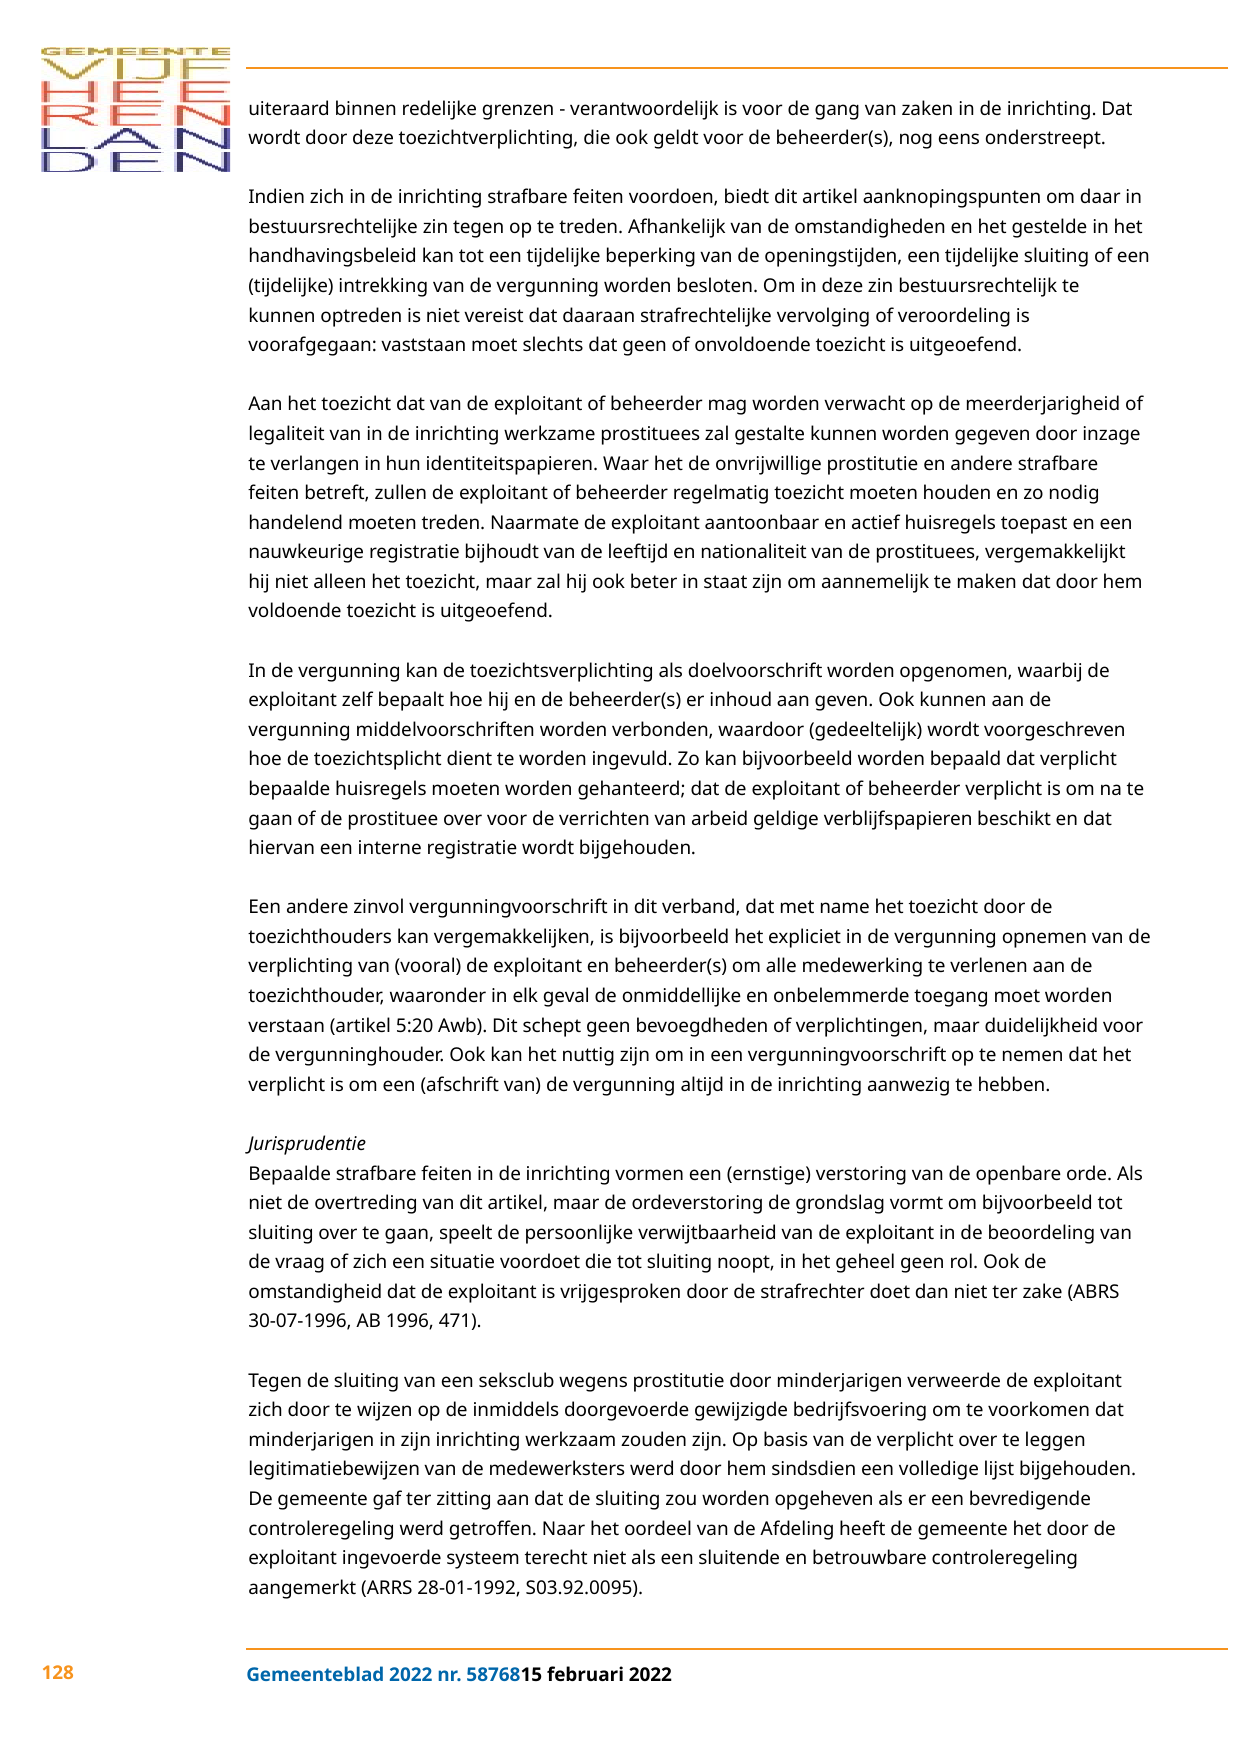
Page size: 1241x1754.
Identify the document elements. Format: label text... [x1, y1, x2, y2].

text Bepaalde strafbare feiten in de inrichting vormen een (ernstige) verstoring van de openbare orde. Als niet de overtreding van dit artikel, maar de ordeverstoring de grondslag vormt om bijvoorbeeld tot sluiting over te gaan, speelt de persoonlijke verwijtbaarheid van de exploitant in de beoordeling van de vraag of zich een situatie voordoet die tot sluiting noopt, in het geheel geen rol. Ook de omstandigheid dat de exploitant is vrijgesproken door de strafrechter doet dan niet ter zake (ABRS 30-07-1996, AB 1996, 471). [248, 1160, 1152, 1333]
text Jurisprudentie [248, 1130, 1152, 1156]
text - uiteraard binnen redelijke grenzen - verantwoordelijk is voor de gang van zaken in de inrichting. Dat wordt door deze toezichtverplichting, die ook geldt voor de beheerder(s), nog eens onderstreept. [248, 95, 1152, 150]
text Een andere zinvol vergunningvoorschrift in dit verband, dat met name het toezicht door de toezichthouders kan vergemakkelijken, is bijvoorbeeld het expliciet in de vergunning opnemen van de verplichting van (vooral) de exploitant en beheerder(s) om alle medewerking te verlenen aan de toezichthouder, waaronder in elk geval de onmiddellijke en onbelemmerde toegang moet worden verstaan (artikel 5:20 Awb). Dit schept geen bevoegdheden of verplichtingen, maar duidelijkheid voor de vergunninghouder. Ook kan het nuttig zijn om in een vergunningvoorschrift op te nemen dat het verplicht is om een (afschrift van) de vergunning altijd in de inrichting aanwezig te hebben. [248, 893, 1152, 1097]
picture [41, 47, 231, 172]
text In de vergunning kan de toezichtsverplichting als doelvoorschrift worden opgenomen, waarbij de exploitant zelf bepaalt hoe hij en de beheerder(s) er inhoud aan geven. Ook kunnen aan de vergunning middelvoorschriften worden verbonden, waardoor (gedeeltelijk) wordt voorgeschreven hoe de toezichtsplicht dient te worden ingevuld. Zo kan bijvoorbeeld worden bepaald dat verplicht bepaalde huisregels moeten worden gehanteerd; dat de exploitant of beheerder verplicht is om na te gaan of de prostituee over voor de verrichten van arbeid geldige verblijfspapieren beschikt en dat hiervan een interne registratie wordt bijgehouden. [248, 657, 1152, 860]
text Indien zich in de inrichting strafbare feiten voordoen, biedt dit artikel aanknopingspunten om daar in bestuursrechtelijke zin tegen op te treden. Afhankelijk van de omstandigheden en het gestelde in het handhavingsbeleid kan tot een tijdelijke beperking van de openingstijden, een tijdelijke sluiting of een (tijdelijke) intrekking van de vergunning worden besloten. Om in deze zin bestuursrechtelijk te kunnen optreden is niet vereist dat daaraan strafrechtelijke vervolging of veroordeling is voorafgegaan: vaststaan moet slechts dat geen of onvoldoende toezicht is uitgeoefend. [248, 183, 1152, 357]
text Tegen de sluiting van een seksclub wegens prostitutie door minderjarigen verweerde de exploitant zich door te wijzen op de inmiddels doorgevoerde gewijzigde bedrijfsvoering om te voorkomen dat minderjarigen in zijn inrichting werkzaam zouden zijn. Op basis van de verplicht over te leggen legitimatiebewijzen van de medewerksters werd door hem sindsdien een volledige lijst bijgehouden. De gemeente gaf ter zitting aan dat de sluiting zou worden opgeheven als er een bevredigende controleregeling werd getroffen. Naar het oordeel van de Afdeling heeft de gemeente het door de exploitant ingevoerde systeem terecht niet als een sluitende en betrouwbare controleregeling aangemerkt (ARRS 28-01-1992, S03.92.0095). [248, 1367, 1152, 1600]
text Aan het toezicht dat van de exploitant of beheerder mag worden verwacht op de meerderjarigheid of legaliteit van in de inrichting werkzame prostituees zal gestalte kunnen worden gegeven door inzage te verlangen in hun identiteitspapieren. Waar het de onvrijwillige prostitutie en andere strafbare feiten betreft, zullen de exploitant of beheerder regelmatig toezicht moeten houden en zo nodig handelend moeten treden. Naarmate de exploitant aantoonbaar en actief huisregels toepast en een nauwkeurige registratie bijhoudt van de leeftijd en nationaliteit van de prostituees, vergemakkelijkt hij niet alleen het toezicht, maar zal hij ook beter in staat zijn om aannemelijk te maken dat door hem voldoende toezicht is uitgeoefend. [248, 391, 1152, 623]
